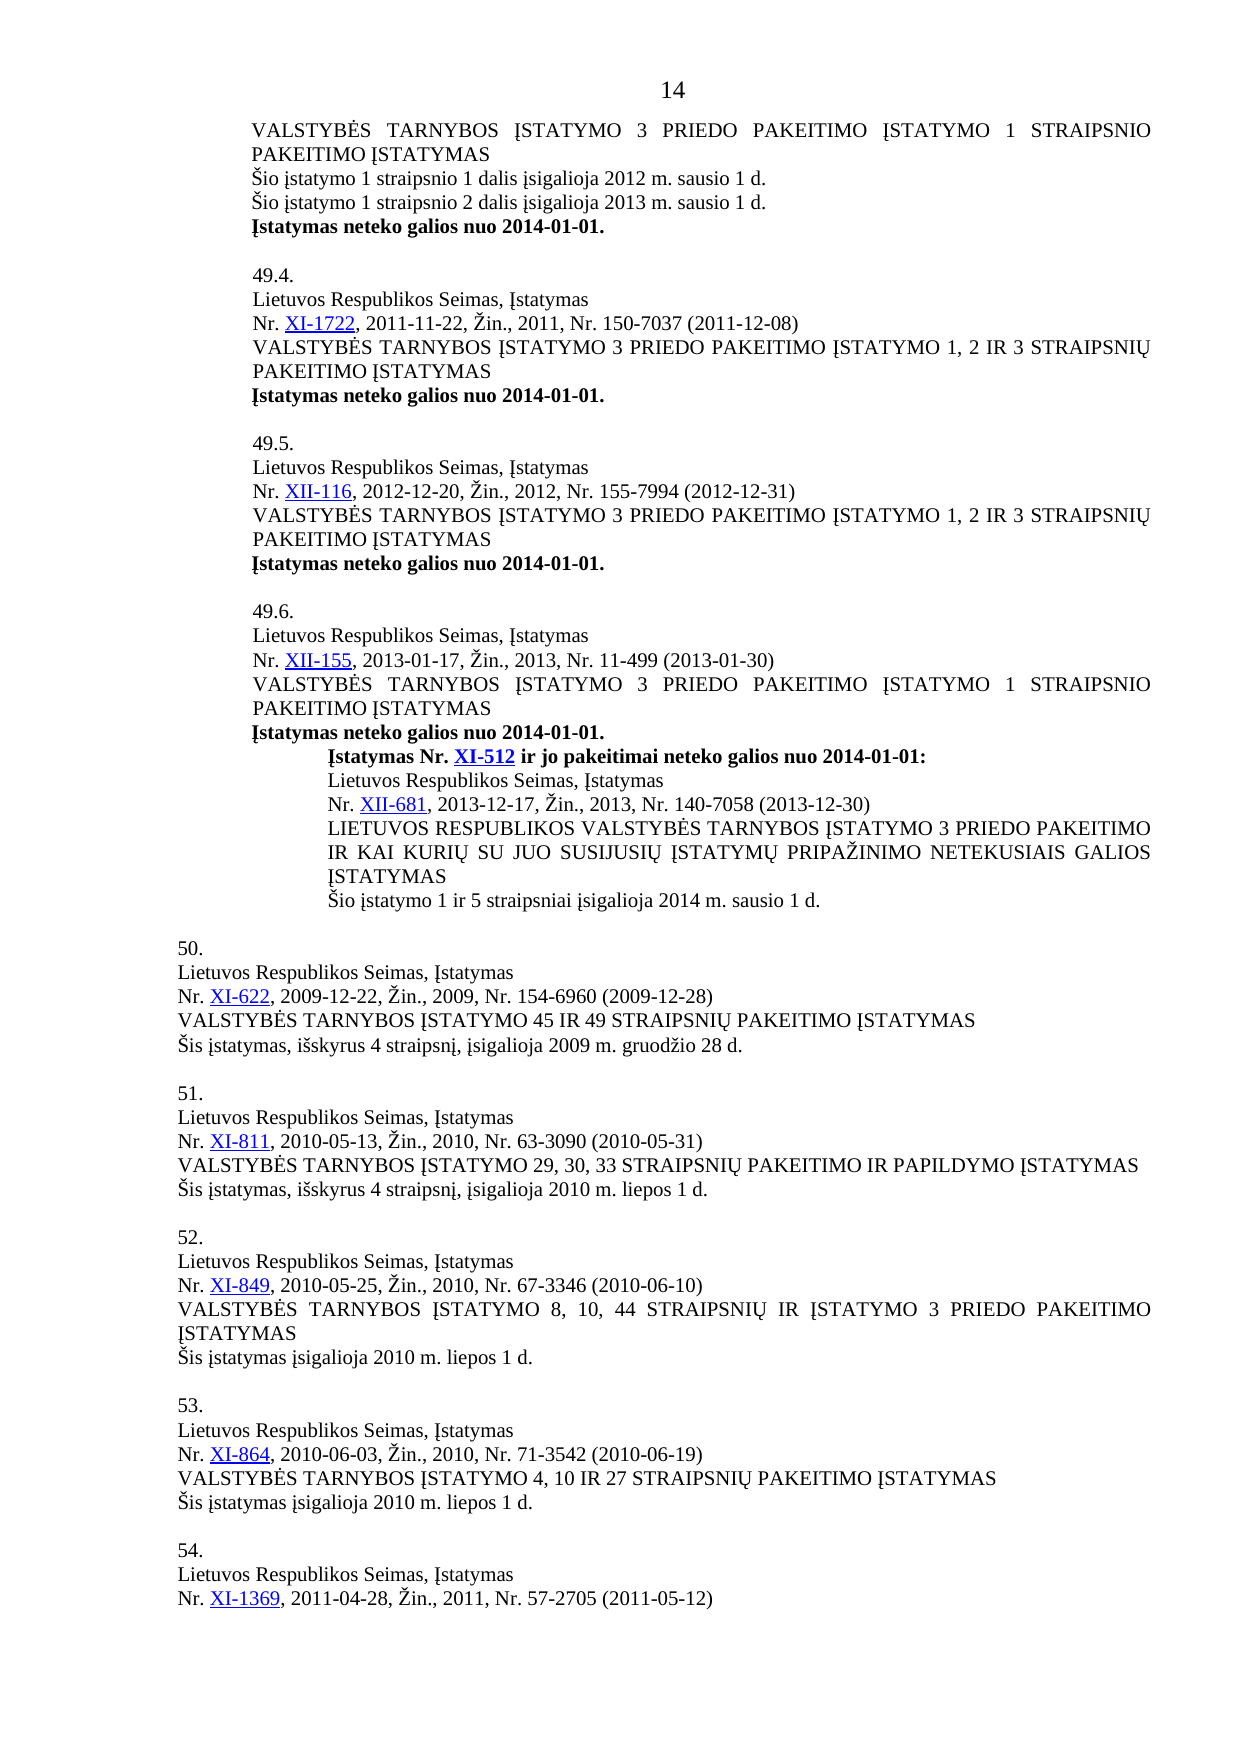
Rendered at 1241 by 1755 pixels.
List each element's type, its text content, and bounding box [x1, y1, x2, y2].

text Nr. XII-681, 2013-12-17, Žin., 2013, Nr. 140-7058 (2013-12-30) [252, 792, 1152, 816]
text 52. [177, 1225, 1152, 1249]
text 49.4. [252, 262, 1152, 287]
text Įstatymas neteko galios nuo 2014-01-01. [177, 551, 1152, 575]
text Šio įstatymo 1 ir 5 straipsniai įsigalioja 2014 m. sausio 1 d. [252, 888, 1152, 912]
text Šis įstatymas, išskyrus 4 straipsnį, įsigalioja 2010 m. liepos 1 d. [177, 1177, 1152, 1201]
text 53. [177, 1393, 1152, 1417]
text Nr. XI-849, 2010-05-25, Žin., 2010, Nr. 67-3346 (2010-06-10) [177, 1273, 1152, 1297]
text Įstatymas neteko galios nuo 2014-01-01. [177, 214, 1152, 238]
text Įstatymas Nr. XI-512 ir jo pakeitimai neteko galios nuo 2014-01-01: [252, 744, 1152, 768]
text Lietuvos Respublikos Seimas, Įstatymas [177, 455, 1152, 479]
text 49.6. [177, 599, 1152, 623]
text 54. [177, 1538, 1152, 1562]
text VALSTYBĖS TARNYBOS ĮSTATYMO 4, 10 IR 27 STRAIPSNIŲ PAKEITIMO ĮSTATYMAS [177, 1466, 1152, 1490]
text Šis įstatymas įsigalioja 2010 m. liepos 1 d. [177, 1345, 1152, 1369]
text Lietuvos Respublikos Seimas, Įstatymas [177, 1105, 1152, 1129]
text Lietuvos Respublikos Seimas, Įstatymas [177, 1417, 1152, 1442]
text Nr. XI-1722, 2011-11-22, Žin., 2011, Nr. 150-7037 (2011-12-08) [252, 311, 1152, 335]
text Lietuvos Respublikos Seimas, Įstatymas [177, 1562, 1152, 1586]
text Nr. XI-864, 2010-06-03, Žin., 2010, Nr. 71-3542 (2010-06-19) [177, 1442, 1152, 1466]
text VALSTYBĖS TARNYBOS ĮSTATYMO 3 PRIEDO PAKEITIMO ĮSTATYMO 1, 2 IR 3 STRAIPSNIŲ PAKEITIMO ĮSTATYMAS [252, 503, 1152, 551]
text Lietuvos Respublikos Seimas, Įstatymas [177, 960, 1152, 984]
text 51. [177, 1081, 1152, 1105]
text Lietuvos Respublikos Seimas, Įstatymas [252, 287, 1152, 311]
text Lietuvos Respublikos Seimas, Įstatymas [177, 1249, 1152, 1273]
text VALSTYBĖS TARNYBOS ĮSTATYMO 3 PRIEDO PAKEITIMO ĮSTATYMO 1, 2 IR 3 STRAIPSNIŲ PAKEITIMO ĮSTATYMAS [252, 335, 1152, 383]
text Įstatymas neteko galios nuo 2014-01-01. [177, 720, 1152, 744]
text Įstatymas neteko galios nuo 2014-01-01. [177, 383, 1152, 407]
text VALSTYBĖS TARNYBOS ĮSTATYMO 29, 30, 33 STRAIPSNIŲ PAKEITIMO IR PAPILDYMO ĮSTATYMAS [177, 1153, 1152, 1177]
text VALSTYBĖS TARNYBOS ĮSTATYMO 3 PRIEDO PAKEITIMO ĮSTATYMO 1 STRAIPSNIO PAKEITIMO ĮSTATYMAS [252, 672, 1152, 720]
text 49.5. [177, 431, 1152, 455]
text Šio įstatymo 1 straipsnio 1 dalis įsigalioja 2012 m. sausio 1 d. [177, 166, 1157, 190]
text LIETUVOS RESPUBLIKOS VALSTYBĖS TARNYBOS ĮSTATYMO 3 PRIEDO PAKEITIMO IR KAI KURIŲ SU JUO SUSIJUSIŲ ĮSTATYMŲ PRIPAŽINIMO NETEKUSIAIS GALIOS ĮSTATYMAS [327, 816, 1152, 888]
text 50. [177, 936, 1152, 960]
text Lietuvos Respublikos Seimas, Įstatymas [252, 768, 1152, 792]
text Šis įstatymas, išskyrus 4 straipsnį, įsigalioja 2009 m. gruodžio 28 d. [177, 1032, 1152, 1057]
text Nr. XI-622, 2009-12-22, Žin., 2009, Nr. 154-6960 (2009-12-28) [177, 984, 1152, 1008]
text VALSTYBĖS TARNYBOS ĮSTATYMO 8, 10, 44 STRAIPSNIŲ IR ĮSTATYMO 3 PRIEDO PAKEITIMO ĮSTATYMAS [177, 1297, 1152, 1345]
text Šis įstatymas įsigalioja 2010 m. liepos 1 d. [177, 1490, 1157, 1514]
text Nr. XI-1369, 2011-04-28, Žin., 2011, Nr. 57-2705 (2011-05-12) [177, 1586, 1152, 1610]
text VALSTYBĖS TARNYBOS ĮSTATYMO 45 IR 49 STRAIPSNIŲ PAKEITIMO ĮSTATYMAS [177, 1008, 1152, 1032]
text Nr. XI-811, 2010-05-13, Žin., 2010, Nr. 63-3090 (2010-05-31) [177, 1129, 1152, 1153]
text Nr. XII-116, 2012-12-20, Žin., 2012, Nr. 155-7994 (2012-12-31) [177, 479, 1152, 503]
text Lietuvos Respublikos Seimas, Įstatymas [177, 623, 1152, 647]
text Nr. XII-155, 2013-01-17, Žin., 2013, Nr. 11-499 (2013-01-30) [177, 647, 1152, 672]
text Šio įstatymo 1 straipsnio 2 dalis įsigalioja 2013 m. sausio 1 d. [177, 190, 1152, 214]
text VALSTYBĖS TARNYBOS ĮSTATYMO 3 PRIEDO PAKEITIMO ĮSTATYMO 1 STRAIPSNIO PAKEITIMO ĮSTATYMAS [251, 118, 1152, 166]
